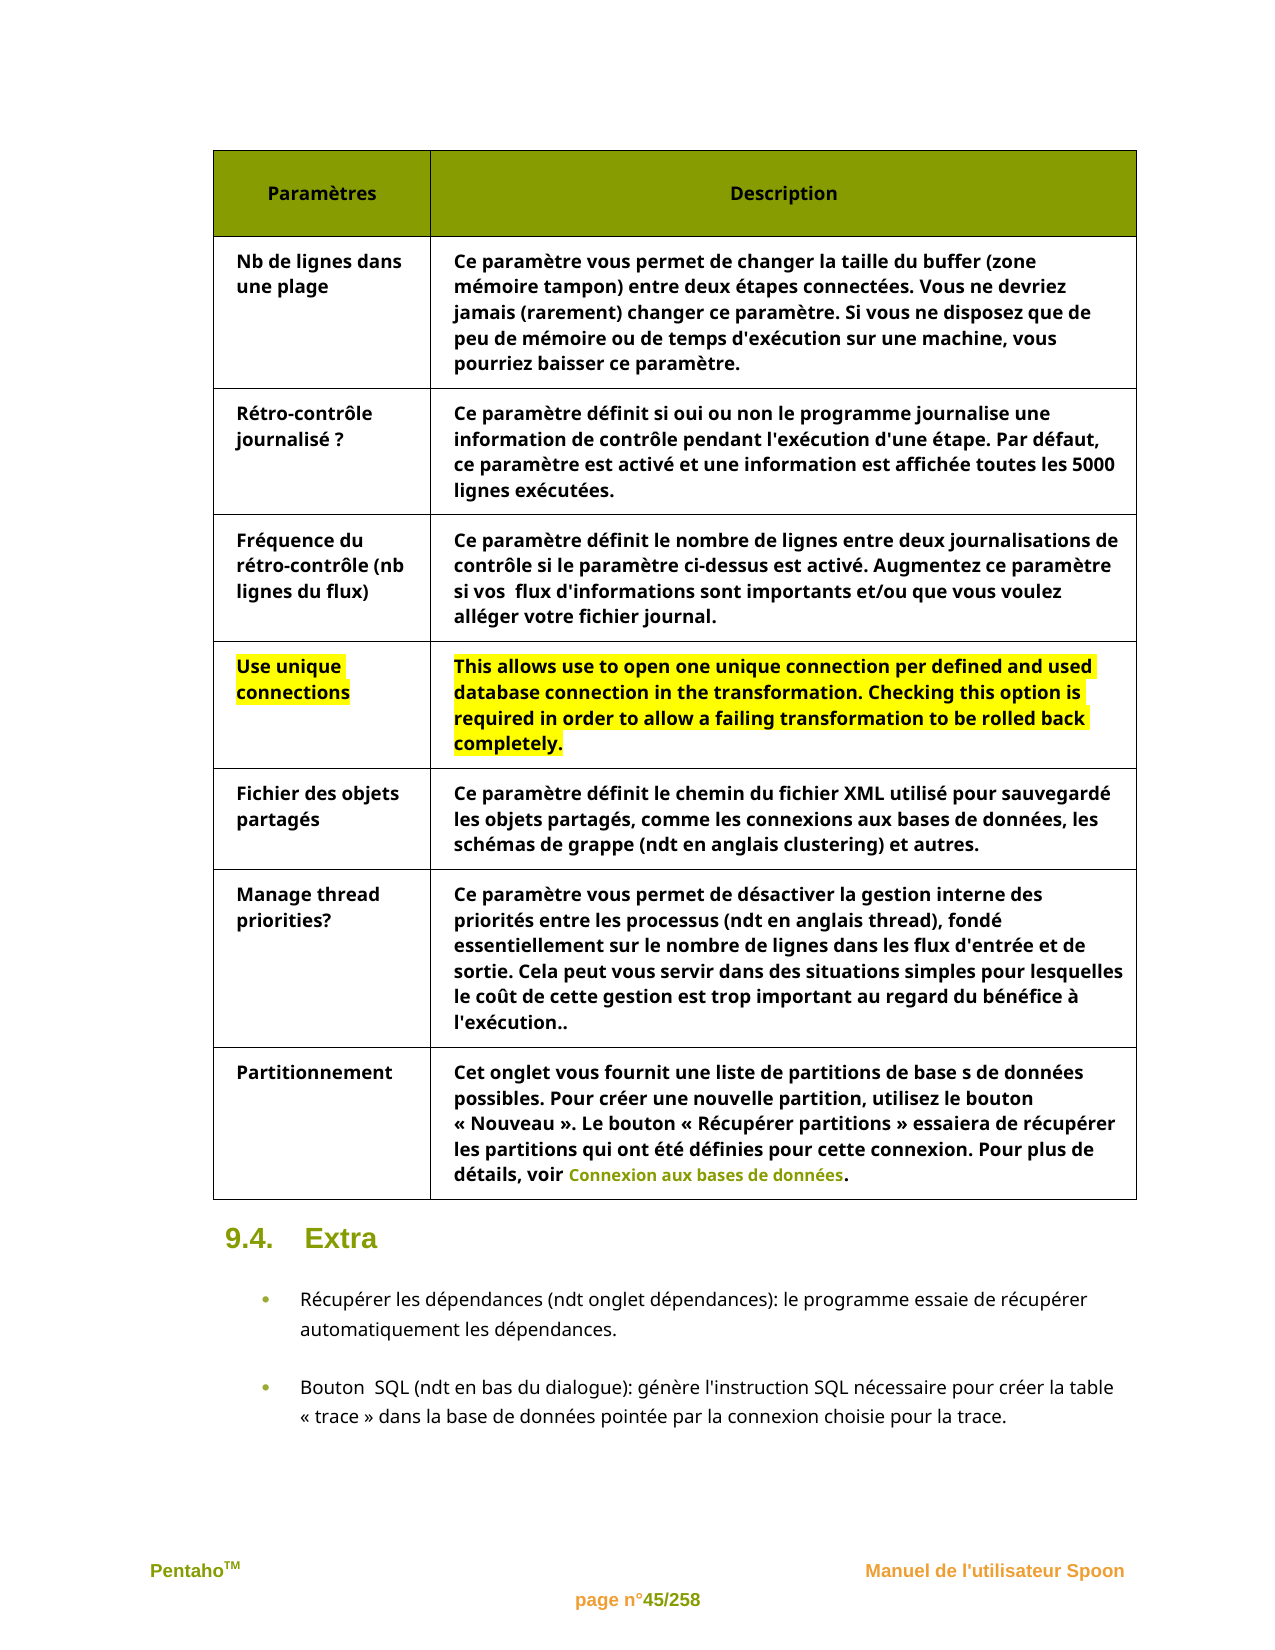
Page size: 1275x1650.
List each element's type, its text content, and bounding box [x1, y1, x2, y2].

table_cell Ce paramètre définit le nombre de lignes entre deux journalisations de contrôle si le paramètre ci-dessus est activé. Augmentez ce paramètre si vos flux d'informations sont importants et/ou que vous voulez alléger votre fichier journal. [431, 515, 1136, 641]
table_cell Rétro-contrôle journalisé ? [214, 389, 430, 514]
table_cell Ce paramètre définit le chemin du fichier XML utilisé pour sauvegardé les objets partagés, comme les connexions aux bases de données, les schémas de grappe (ndt en anglais clustering) et autres. [431, 769, 1136, 869]
table_cell Ce paramètre vous permet de changer la taille du buffer (zone mémoire tampon) entre deux étapes connectées. Vous ne devriez jamais (rarement) changer ce paramètre. Si vous ne disposez que de peu de mémoire ou de temps d'exécution sur une machine, vous pourriez baisser ce paramètre. [431, 237, 1136, 388]
table_cell Ce paramètre vous permet de désactiver la gestion interne des priorités entre les processus (ndt en anglais thread), fondé essentiellement sur le nombre de lignes dans les flux d'entrée et de sortie. Cela peut vous servir dans des situations simples pour lesquelles le coût de cette gestion est trop important au regard du bénéfice à l'exécution.. [431, 870, 1136, 1047]
table_cell Cet onglet vous fournit une liste de partitions de base s de données possibles. Pour créer une nouvelle partition, utilisez le bouton « Nouveau ». Le bouton « Récupérer partitions » essaiera de récupérer les partitions qui ont été définies pour cette connexion. Pour plus de détails, voir Connexion aux bases de données. [431, 1048, 1136, 1199]
list Bouton SQL (ndt en bas du dialogue): génère l'instruction SQL nécessaire pour créer la table « trace » dans la base de données pointée par la connexion choisie pour la trace. [262, 1371, 1125, 1429]
table_cell This allows use to open one unique connection per defined and used database connection in the transformation. Checking this option is required in order to allow a failing transformation to be rolled back completely. [431, 642, 1136, 768]
table_cell Nb de lignes dans une plage [214, 237, 430, 388]
table_cell Manage thread priorities? [214, 870, 430, 1047]
subtitle Extra [225, 1225, 1125, 1254]
table_cell Partitionnement [214, 1048, 430, 1199]
table_cell Fichier des objets partagés [214, 769, 430, 869]
table_header Description [431, 151, 1136, 236]
table_cell Use unique connections [214, 642, 430, 768]
table_cell Fréquence du rétro-contrôle (nb lignes du flux) [214, 515, 430, 641]
list Récupérer les dépendances (ndt onglet dépendances): le programme essaie de récupérer automatiquement les dépendances. [262, 1283, 1125, 1342]
table_cell Ce paramètre définit si oui ou non le programme journalise une information de contrôle pendant l'exécution d'une étape. Par défaut, ce paramètre est activé et une information est affichée toutes les 5000 lignes exécutées. [431, 389, 1136, 514]
table_header Paramètres [214, 151, 430, 236]
